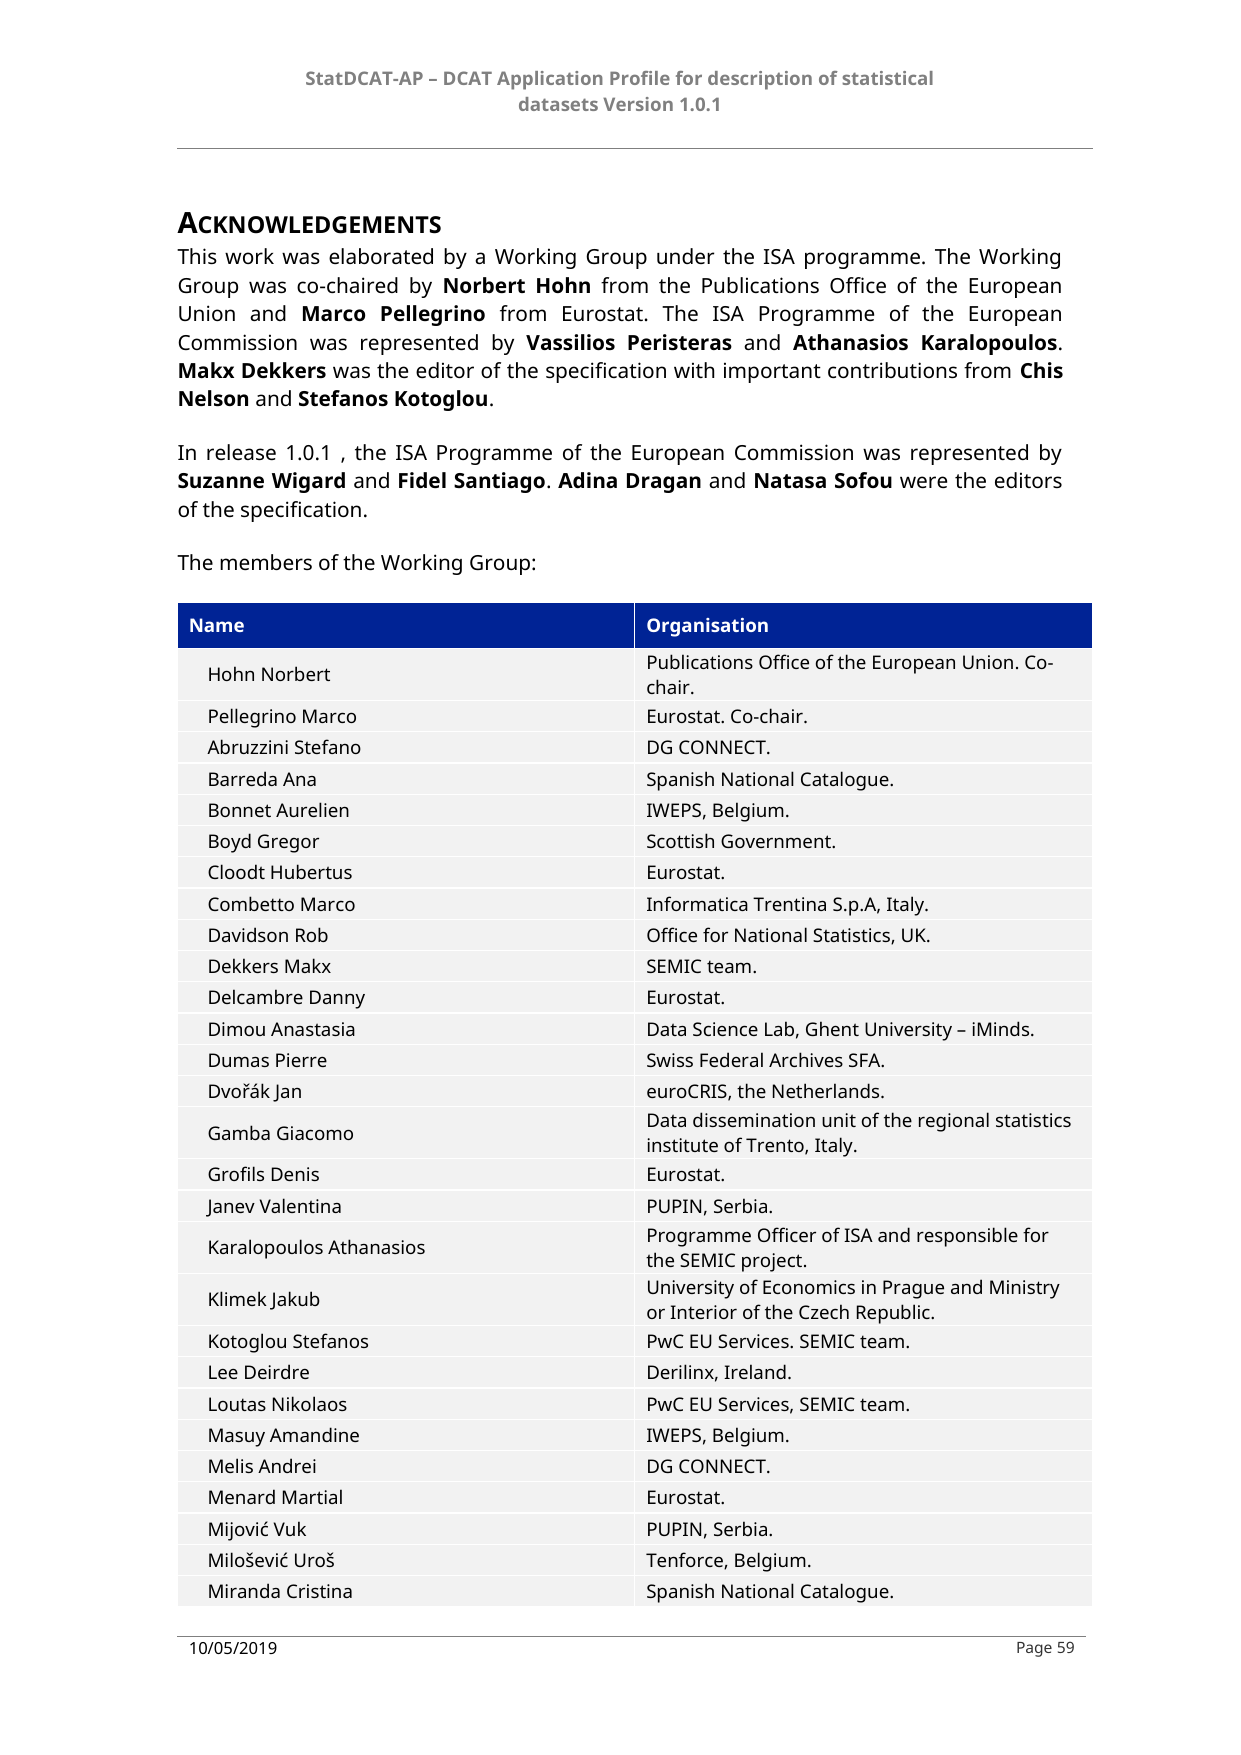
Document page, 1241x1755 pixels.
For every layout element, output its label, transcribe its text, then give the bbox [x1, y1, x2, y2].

table_cell DG CONNECT. [635, 732, 1092, 762]
table_cell Programme Officer of ISA and responsible for the SEMIC project. [635, 1222, 1092, 1273]
table_cell DG CONNECT. [635, 1451, 1092, 1481]
table_cell Dvořák Jan [178, 1076, 634, 1106]
table_cell Eurostat. [635, 857, 1092, 887]
table_cell Pellegrino Marco [178, 701, 634, 731]
table_cell PwC EU Services, SEMIC team. [635, 1389, 1092, 1419]
table_cell Janev Valentina [178, 1191, 634, 1221]
table_cell Publications Office of the European Union. Co-chair. [635, 649, 1092, 700]
table_cell Eurostat. [635, 1159, 1092, 1189]
table_cell Derilinx, Ireland. [635, 1357, 1092, 1387]
table_cell IWEPS, Belgium. [635, 1420, 1092, 1450]
table_cell Dumas Pierre [178, 1045, 634, 1075]
table_cell Menard Martial [178, 1482, 634, 1512]
table_cell Combetto Marco [178, 889, 634, 919]
table_cell Spanish National Catalogue. [635, 1576, 1092, 1606]
table_cell Boyd Gregor [178, 826, 634, 856]
table_cell Lee Deirdre [178, 1357, 634, 1387]
table_header Organisation [635, 603, 1092, 648]
table_cell Spanish National Catalogue. [635, 764, 1092, 794]
table_cell PUPIN, Serbia. [635, 1514, 1092, 1544]
text In release 1.0.1 , the ISA Programme of the European Commission was represented by Suzanne Wigard and Fidel Santiago. Adina Dragan and Natasa Sofou were the editors of the specification. [177, 438, 1063, 523]
table_cell Mijović Vuk [178, 1514, 634, 1544]
table_cell Data Science Lab, Ghent University – iMinds. [635, 1014, 1092, 1044]
table_cell Tenforce, Belgium. [635, 1545, 1092, 1575]
table_cell Milošević Uroš [178, 1545, 634, 1575]
table_cell Data dissemination unit of the regional statistics institute of Trento, Italy. [635, 1107, 1092, 1158]
table_cell Masuy Amandine [178, 1420, 634, 1450]
table_cell Office for National Statistics, UK. [635, 920, 1092, 950]
table_cell IWEPS, Belgium. [635, 795, 1092, 825]
table_cell Abruzzini Stefano [178, 732, 634, 762]
text The members of the Working Group: [177, 548, 1063, 577]
table_cell Davidson Rob [178, 920, 634, 950]
table_cell Eurostat. [635, 1482, 1092, 1512]
table_header Name [178, 603, 634, 648]
table_cell Hohn Norbert [178, 649, 634, 700]
table_cell Eurostat. [635, 982, 1092, 1012]
table_cell Miranda Cristina [178, 1576, 634, 1606]
table_cell Delcambre Danny [178, 982, 634, 1012]
table_cell Bonnet Aurelien [178, 795, 634, 825]
table_cell Grofils Denis [178, 1159, 634, 1189]
table_cell euroCRIS, the Netherlands. [635, 1076, 1092, 1106]
table_cell Kotoglou Stefanos [178, 1326, 634, 1356]
table_cell Dekkers Makx [178, 951, 634, 981]
subtitle Acknowledgements [177, 203, 1063, 242]
table_cell University of Economics in Prague and Ministry or Interior of the Czech Republic. [635, 1274, 1092, 1325]
table_cell PwC EU Services. SEMIC team. [635, 1326, 1092, 1356]
table_cell Swiss Federal Archives SFA. [635, 1045, 1092, 1075]
table_cell SEMIC team. [635, 951, 1092, 981]
text This work was elaborated by a Working Group under the ISA programme. The Working Group was co-chaired by Norbert Hohn from the Publications Office of the European Union and Marco Pellegrino from Eurostat. The ISA Programme of the European Commission was represented by Vassilios Peristeras and Athanasios Karalopoulos. Makx Dekkers was the editor of the specification with important contributions from Chis Nelson and Stefanos Kotoglou. [177, 242, 1063, 413]
table_cell PUPIN, Serbia. [635, 1191, 1092, 1221]
table_cell Gamba Giacomo [178, 1107, 634, 1158]
table_cell Klimek Jakub [178, 1274, 634, 1325]
table_cell Loutas Nikolaos [178, 1389, 634, 1419]
table_cell Karalopoulos Athanasios [178, 1222, 634, 1273]
table_cell Melis Andrei [178, 1451, 634, 1481]
table_cell Cloodt Hubertus [178, 857, 634, 887]
table_cell Informatica Trentina S.p.A, Italy. [635, 889, 1092, 919]
table_cell Dimou Anastasia [178, 1014, 634, 1044]
table_cell Eurostat. Co-chair. [635, 701, 1092, 731]
table_cell Scottish Government. [635, 826, 1092, 856]
table_cell Barreda Ana [178, 764, 634, 794]
